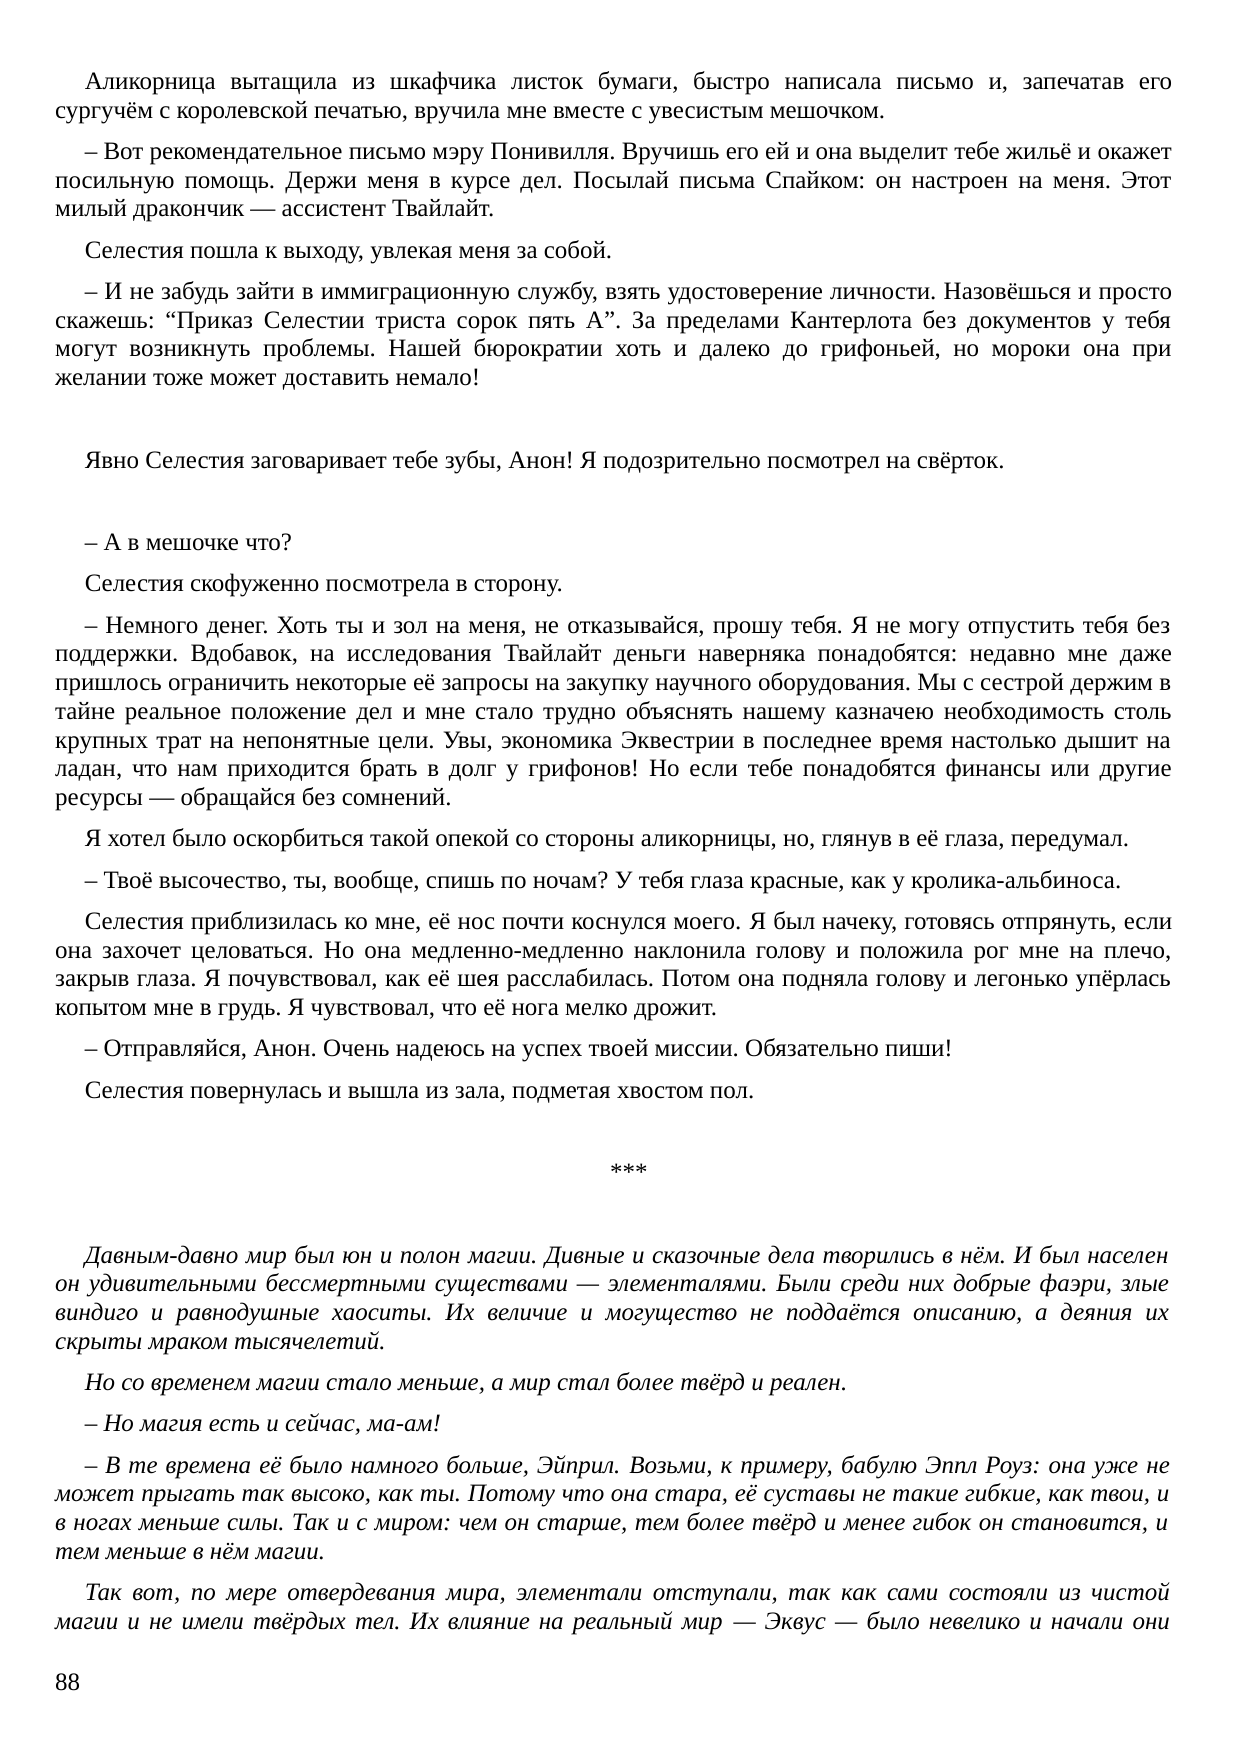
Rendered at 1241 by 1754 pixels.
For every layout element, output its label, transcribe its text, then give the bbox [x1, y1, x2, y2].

text – И не забудь зайти в иммиграционную службу, взять удостоверение личности. Назовёшься и просто скажешь: “Приказ Селестии триста сорок пять А”. За пределами Кантерлота без документов у тебя могут возникнуть проблемы. Нашей бюрократии хоть и далеко до грифоньей, но мороки она при желании тоже может доставить немало! [55, 276, 1173, 391]
text Селестия пошла к выходу, увлекая меня за собой. [55, 235, 1173, 263]
text – Немного денег. Хоть ты и зол на меня, не отказывайся, прошу тебя. Я не могу отпустить тебя без поддержки. Вдобавок, на исследования Твайлайт деньги наверняка понадобятся: недавно мне даже пришлось ограничить некоторые её запросы на закупку научного оборудования. Мы с сестрой держим в тайне реальное положение дел и мне стало трудно объяснять нашему казначею необходимость столь крупных трат на непонятные цели. Увы, экономика Эквестрии в последнее время настолько дышит на ладан, что нам приходится брать в долг у грифонов! Но если тебе понадобятся финансы или другие ресурсы — обращайся без сомнений. [55, 610, 1173, 811]
text – В те времена её было намного больше, Эйприл. Возьми, к примеру, бабулю Эппл Роуз: она уже не может прыгать так высоко, как ты. Потому что она стара, её суставы не такие гибкие, как твои, и в ногах меньше силы. Так и с миром: чем он старше, тем более твёрд и менее гибок он становится, и тем меньше в нём магии. [55, 1450, 1173, 1565]
text Селестия повернулась и вышла из зала, подметая хвостом пол. [55, 1075, 1173, 1103]
text – Твоё высочество, ты, вообще, спишь по ночам? У тебя глаза красные, как у кролика-альбиноса. [55, 865, 1173, 893]
text Так вот, по мере отвердевания мира, элементали отступали, так как сами состояли из чистой магии и не имели твёрдых тел. Их влияние на реальный мир — Эквус — было невелико и начали они [55, 1577, 1173, 1635]
text *** [55, 1157, 1173, 1186]
text Но со временем магии стало меньше, а мир стал более твёрд и реален. [55, 1367, 1173, 1396]
text – А в мешочке что? [55, 527, 1173, 556]
text – Но магия есть и сейчас, ма-ам! [55, 1408, 1173, 1437]
text – Отправляйся, Анон. Очень надеюсь на успех твоей миссии. Обязательно пиши! [55, 1033, 1173, 1062]
text Селестия приблизилась ко мне, её нос почти коснулся моего. Я был начеку, готовясь отпрянуть, если она захочет целоваться. Но она медленно-медленно наклонила голову и положила рог мне на плечо, закрыв глаза. Я почувствовал, как её шея расслабилась. Потом она подняла голову и легонько упёрлась копытом мне в грудь. Я чувствовал, что её нога мелко дрожит. [55, 906, 1173, 1021]
text Аликорница вытащила из шкафчика листок бумаги, быстро написала письмо и, запечатав его сургучём с королевской печатью, вручила мне вместе с увесистым мешочком. [55, 66, 1173, 123]
text – Вот рекомендательное письмо мэру Понивилля. Вручишь его ей и она выделит тебе жильё и окажет посильную помощь. Держи меня в курсе дел. Посылай письма Спайком: он настроен на меня. Этот милый дракончик — ассистент Твайлайт. [55, 136, 1173, 222]
text Селестия скофуженно посмотрела в сторону. [55, 568, 1173, 597]
text Я хотел было оскорбиться такой опекой со стороны аликорницы, но, глянув в её глаза, передумал. [55, 823, 1173, 852]
text Давным-давно мир был юн и полон магии. Дивные и сказочные дела творились в нём. И был населен он удивительными бессмертными существами — элементалями. Были среди них добрые фаэри, злые виндиго и равнодушные хаоситы. Их величие и могущество не поддаётся описанию, а деяния их скрыты мраком тысячелетий. [55, 1240, 1173, 1355]
text Явно Селестия заговаривает тебе зубы, Анон! Я подозрительно посмотрел на свёрток. [55, 445, 1173, 473]
